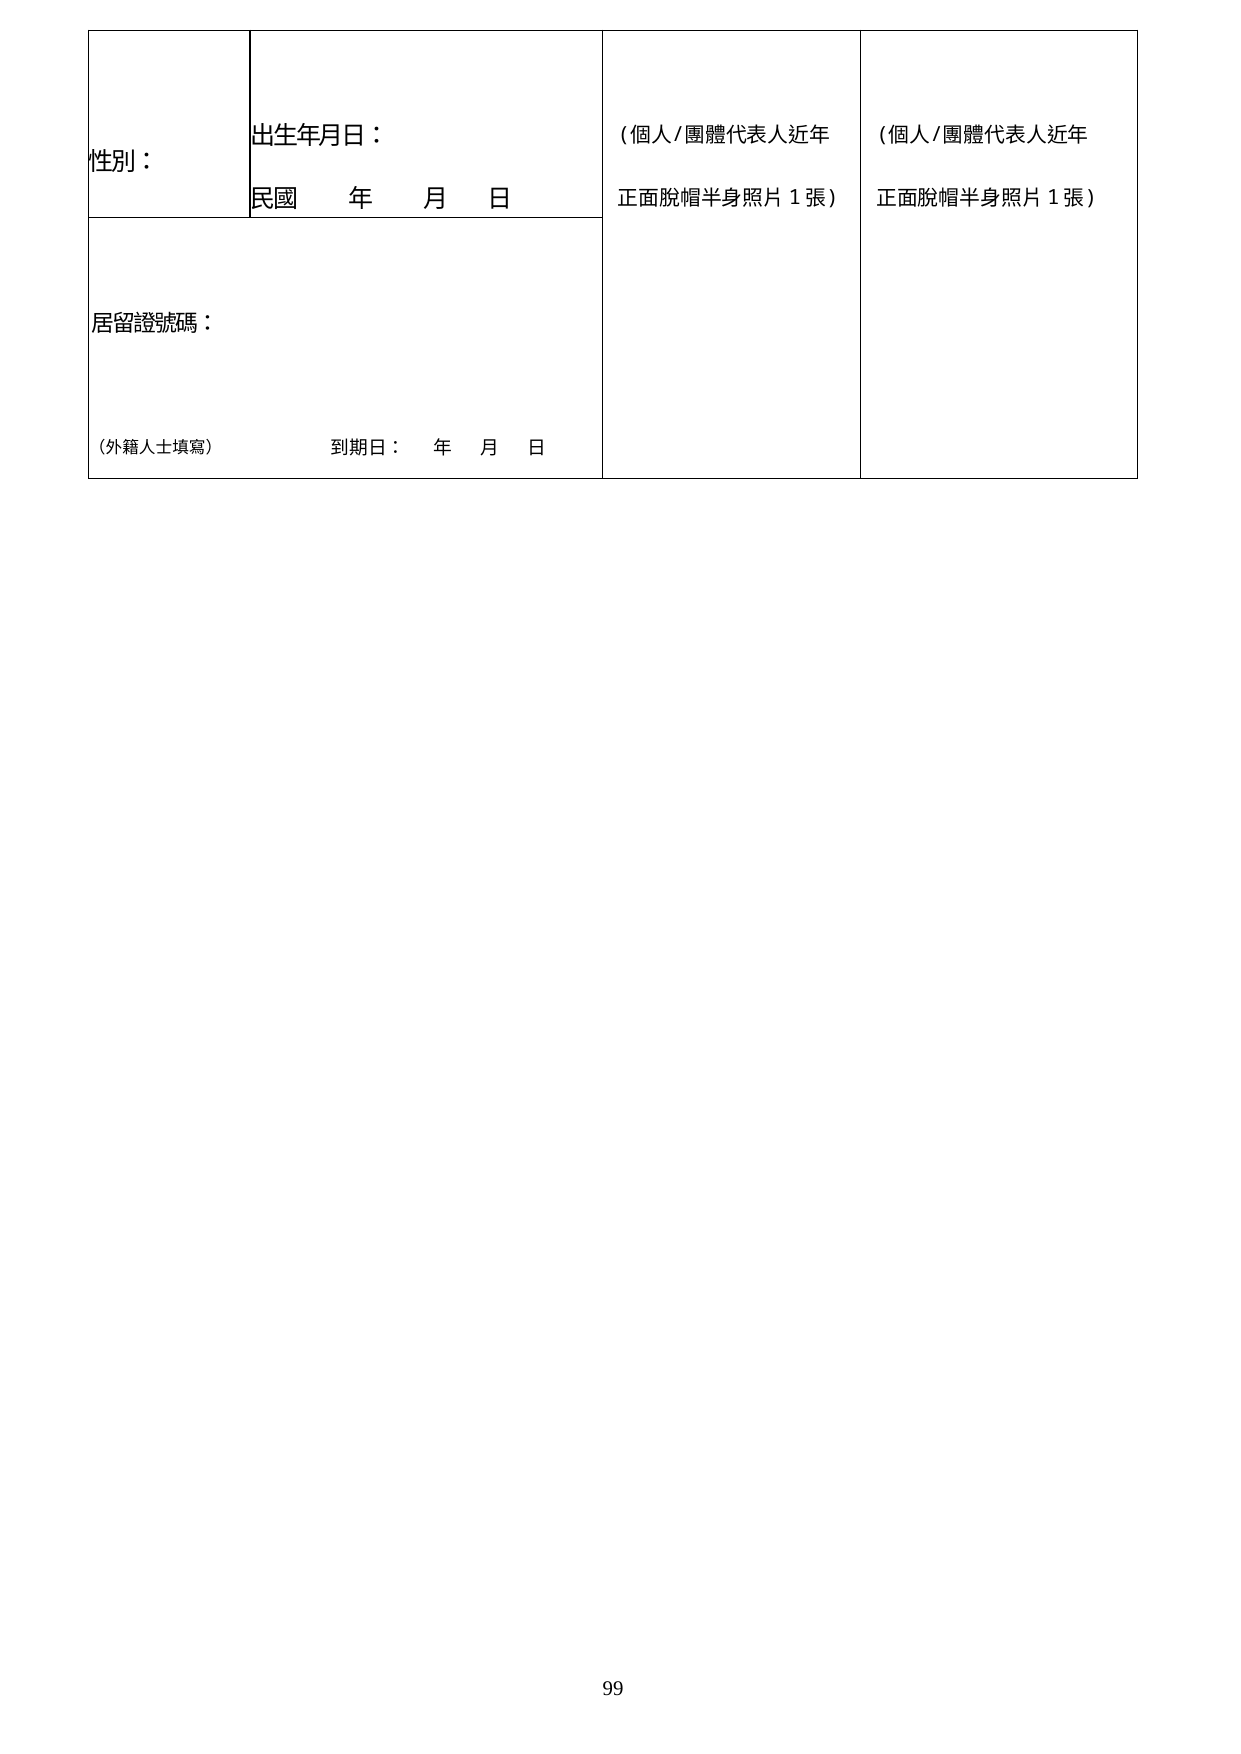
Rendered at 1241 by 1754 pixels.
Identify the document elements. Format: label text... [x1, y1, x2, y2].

table_cell 居留證號碼： （外籍人士填寫） 到期日： 年 月 日 [89, 218, 602, 477]
table_cell (個人/團體代表人近年 正面脫帽半身照片1張) [603, 31, 860, 477]
table_cell 性別： [89, 31, 249, 217]
table_cell (個人/團體代表人近年 正面脫帽半身照片1張) [861, 31, 1137, 477]
table_cell 出生年月日： 民國 年 月 日 [251, 31, 602, 217]
